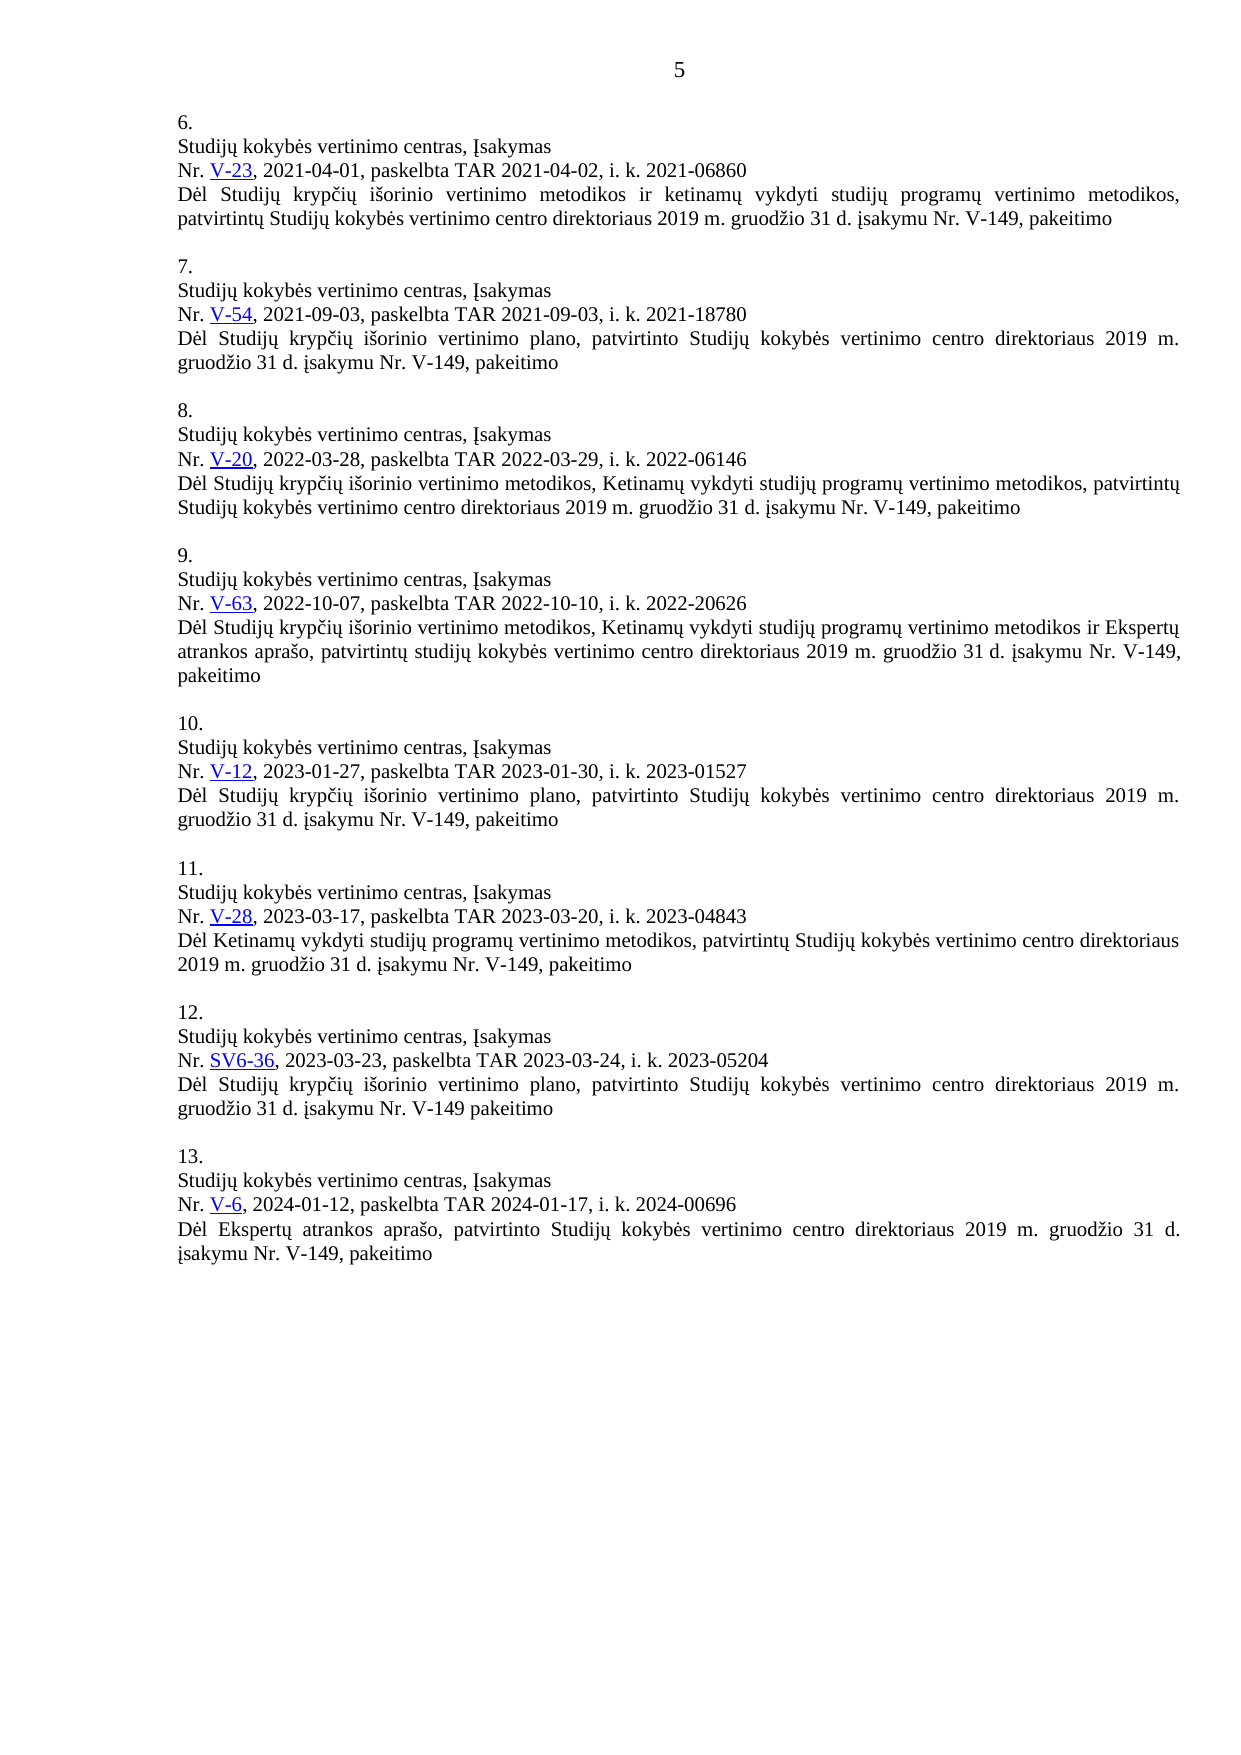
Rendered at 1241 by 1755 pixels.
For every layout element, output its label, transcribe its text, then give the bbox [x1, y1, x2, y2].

text Dėl Studijų krypčių išorinio vertinimo metodikos, Ketinamų vykdyti studijų programų vertinimo metodikos, patvirtintų Studijų kokybės vertinimo centro direktoriaus 2019 m. gruodžio 31 d. įsakymu Nr. V-149, pakeitimo [177, 471, 1181, 519]
text Studijų kokybės vertinimo centras, Įsakymas [177, 567, 1181, 591]
text Dėl Studijų krypčių išorinio vertinimo plano, patvirtinto Studijų kokybės vertinimo centro direktoriaus 2019 m. gruodžio 31 d. įsakymu Nr. V-149, pakeitimo [177, 783, 1181, 831]
text Nr. SV6-36, 2023-03-23, paskelbta TAR 2023-03-24, i. k. 2023-05204 [177, 1048, 1181, 1072]
text 11. [177, 856, 1181, 879]
text Nr. V-28, 2023-03-17, paskelbta TAR 2023-03-20, i. k. 2023-04843 [177, 904, 1181, 928]
text Dėl Studijų krypčių išorinio vertinimo metodikos, Ketinamų vykdyti studijų programų vertinimo metodikos ir Ekspertų atrankos aprašo, patvirtintų studijų kokybės vertinimo centro direktoriaus 2019 m. gruodžio 31 d. įsakymu Nr. V-149, pakeitimo [177, 615, 1181, 687]
text Nr. V-20, 2022-03-28, paskelbta TAR 2022-03-29, i. k. 2022-06146 [177, 446, 1181, 471]
text Studijų kokybės vertinimo centras, Įsakymas [177, 735, 1181, 759]
text Studijų kokybės vertinimo centras, Įsakymas [177, 422, 1181, 446]
text Studijų kokybės vertinimo centras, Įsakymas [177, 879, 1181, 904]
text 7. [177, 254, 1181, 278]
text Studijų kokybės vertinimo centras, Įsakymas [177, 1168, 1181, 1192]
text 9. [177, 543, 1181, 567]
text Nr. V-6, 2024-01-12, paskelbta TAR 2024-01-17, i. k. 2024-00696 [177, 1192, 1181, 1216]
text 8. [177, 398, 1181, 422]
text 12. [177, 1000, 1181, 1024]
text Nr. V-63, 2022-10-07, paskelbta TAR 2022-10-10, i. k. 2022-20626 [177, 591, 1181, 615]
text 10. [177, 711, 1181, 735]
text Studijų kokybės vertinimo centras, Įsakymas [177, 134, 1181, 158]
text Dėl Studijų krypčių išorinio vertinimo plano, patvirtinto Studijų kokybės vertinimo centro direktoriaus 2019 m. gruodžio 31 d. įsakymu Nr. V-149 pakeitimo [177, 1072, 1181, 1120]
text Dėl Ketinamų vykdyti studijų programų vertinimo metodikos, patvirtintų Studijų kokybės vertinimo centro direktoriaus 2019 m. gruodžio 31 d. įsakymu Nr. V-149, pakeitimo [177, 928, 1181, 976]
text Dėl Studijų krypčių išorinio vertinimo metodikos ir ketinamų vykdyti studijų programų vertinimo metodikos, patvirtintų Studijų kokybės vertinimo centro direktoriaus 2019 m. gruodžio 31 d. įsakymu Nr. V-149, pakeitimo [177, 182, 1181, 230]
text Dėl Studijų krypčių išorinio vertinimo plano, patvirtinto Studijų kokybės vertinimo centro direktoriaus 2019 m. gruodžio 31 d. įsakymu Nr. V-149, pakeitimo [177, 326, 1181, 374]
text Dėl Ekspertų atrankos aprašo, patvirtinto Studijų kokybės vertinimo centro direktoriaus 2019 m. gruodžio 31 d. įsakymu Nr. V-149, pakeitimo [177, 1216, 1181, 1264]
text 6. [177, 109, 1181, 134]
text Studijų kokybės vertinimo centras, Įsakymas [177, 1024, 1181, 1048]
text Nr. V-54, 2021-09-03, paskelbta TAR 2021-09-03, i. k. 2021-18780 [177, 302, 1181, 326]
text 13. [177, 1144, 1181, 1168]
text Nr. V-12, 2023-01-27, paskelbta TAR 2023-01-30, i. k. 2023-01527 [177, 759, 1181, 783]
text Nr. V-23, 2021-04-01, paskelbta TAR 2021-04-02, i. k. 2021-06860 [177, 158, 1181, 182]
text Studijų kokybės vertinimo centras, Įsakymas [177, 278, 1181, 302]
